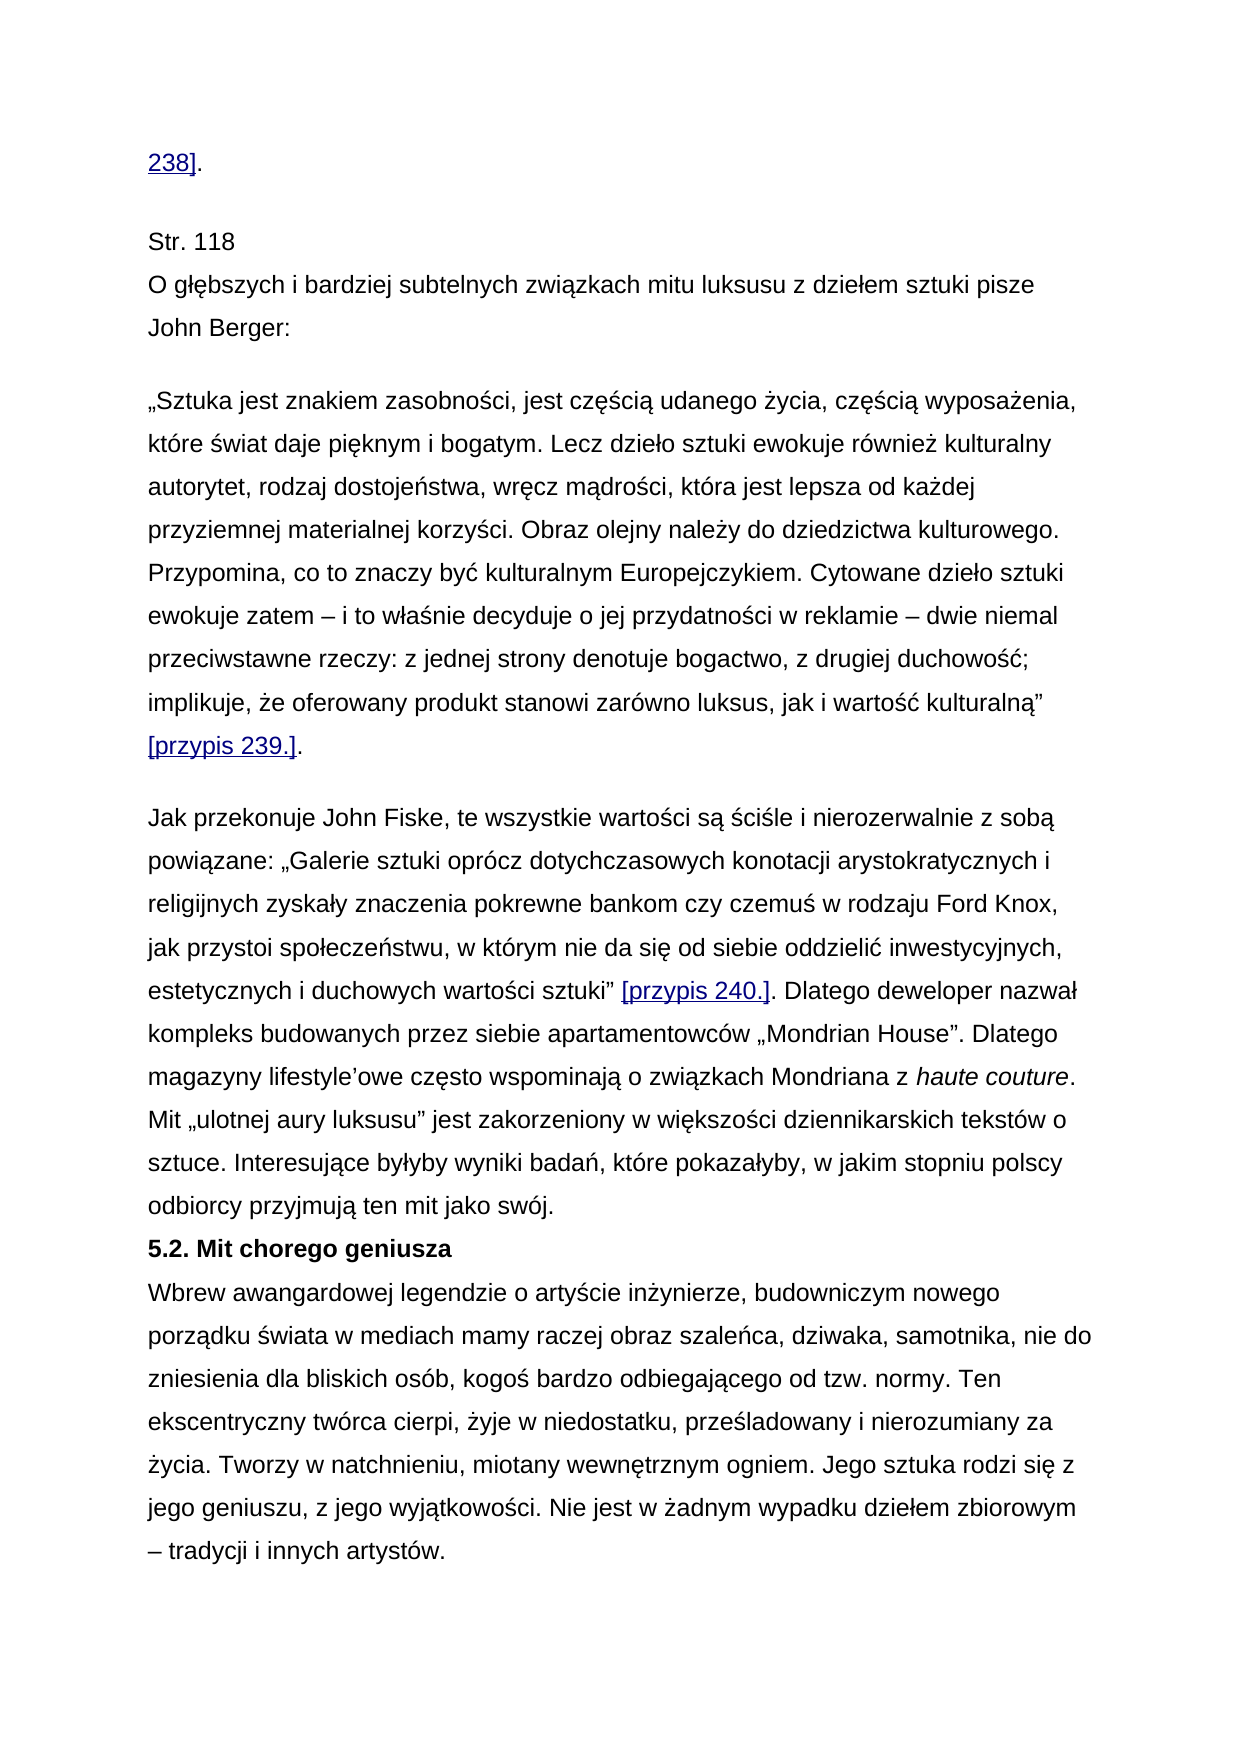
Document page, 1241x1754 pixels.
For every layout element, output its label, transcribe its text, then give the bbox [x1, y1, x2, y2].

text „Sztuka jest znakiem zasobności, jest częścią udanego życia, częścią wyposażenia, które świat daje pięknym i bogatym. Lecz dzieło sztuki ewokuje również kulturalny autorytet, rodzaj dostojeństwa, wręcz mądrości, która jest lepsza od każdej przyziemnej materialnej korzyści. Obraz olejny należy do dziedzictwa kulturowego. Przypomina, co to znaczy być kulturalnym Europejczykiem. Cytowane dzieło sztuki ewokuje zatem – i to właśnie decyduje o jej przydatności w reklamie – dwie niemal przeciwstawne rzeczy: z jednej strony denotuje bogactwo, z drugiej duchowość; implikuje, że oferowany produkt stanowi zarówno luksus, jak i wartość kulturalną” [przypis 239.]. [148, 386, 1093, 759]
text 238]. [148, 148, 1093, 176]
text Str. 118 [148, 227, 1093, 256]
text Mit „ulotnej aury luksusu” jest zakorzeniony w większości dziennikarskich tekstów o sztuce. Interesujące byłyby wyniki badań, które pokazałyby, w jakim stopniu polscy odbiorcy przyjmują ten mit jako swój. [148, 1105, 1093, 1220]
text O głębszych i bardziej subtelnych związkach mitu luksusu z dziełem sztuki pisze John Berger: [148, 270, 1093, 342]
subtitle 5.2. Mit chorego geniusza [148, 1234, 1093, 1263]
text Jak przekonuje John Fiske, te wszystkie wartości są ściśle i nierozerwalnie z sobą powiązane: „Galerie sztuki oprócz dotychczasowych konotacji arystokratycznych i religijnych zyskały znaczenia pokrewne bankom czy czemuś w rodzaju Ford Knox, jak przystoi społeczeństwu, w którym nie da się od siebie oddzielić inwestycyjnych, estetycznych i duchowych wartości sztuki” [przypis 240.]. Dlatego deweloper nazwał kompleks budowanych przez siebie apartamentowców „Mondrian House”. Dlatego magazyny lifestyle’owe często wspominają o związkach Mondriana z haute couture. [148, 803, 1093, 1091]
text Wbrew awangardowej legendzie o artyście inżynierze, budowniczym nowego porządku świata w mediach mamy raczej obraz szaleńca, dziwaka, samotnika, nie do zniesienia dla bliskich osób, kogoś bardzo odbiegającego od tzw. normy. Ten ekscentryczny twórca cierpi, żyje w niedostatku, prześladowany i nierozumiany za życia. Tworzy w natchnieniu, miotany wewnętrznym ogniem. Jego sztuka rodzi się z jego geniuszu, z jego wyjątkowości. Nie jest w żadnym wypadku dziełem zbiorowym – tradycji i innych artystów. [148, 1278, 1093, 1565]
